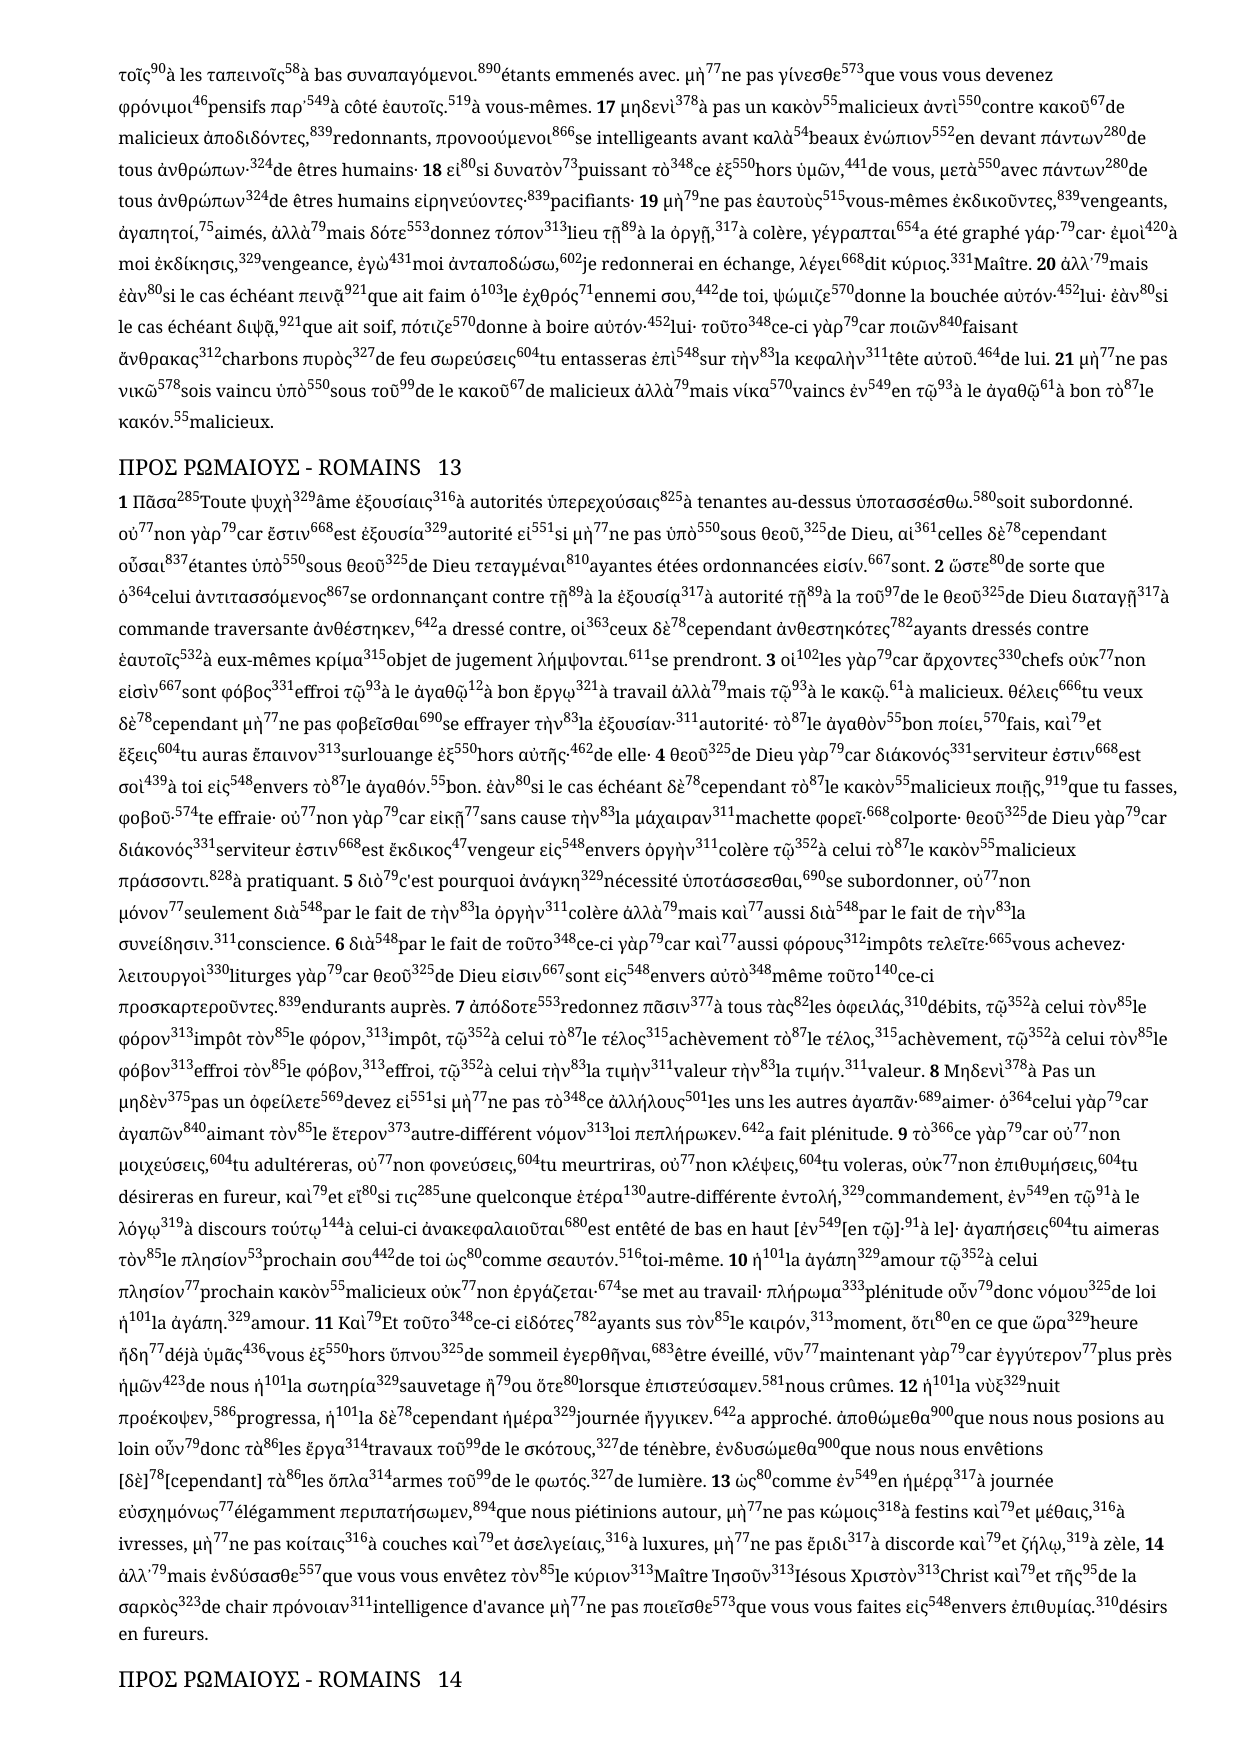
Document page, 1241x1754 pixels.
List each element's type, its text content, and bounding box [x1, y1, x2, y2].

text 1 Παρακαλῶ664J'appelle à côté οὖν79donc ὑμᾶς,436vous, ἀδελφοί,336frères, διὰ550par τῶν96de les οἰκτιρμῶν324de compassions τοῦ97de le θεοῦ325de Dieu παραστῆσαι681dresser à côté τὰ86les σώματα314corps ὑμῶν441de vous θυσίαν311sacrifice ζῶσαν820vivante ἁγίαν51sainte εὐάρεστον51bien agréable τῷ91à le θεῷ,319à Dieu, τὴν83la λογικὴν2logique λατρείαν311adoration ὑμῶν·441de vous· 2 καὶ79et μὴ79ne pas συσχηματίζεσθε573que vous vous schématisez avec τῷ91à le αἰῶνι319à ère τούτῳ,144à celui-ci, ἀλλὰ79mais μεταμορφοῦσθε577soyez métamorphosés τῇ89à la ἀνακαινώσει317à rénovation de bas en haut τοῦ97de le νοὸς325de intellect εἰς548envers τὸ348ce δοκιμάζειν689éprouver ὑμᾶς436vous τί412quel τὸ105le θέλημα333volonté τοῦ97de le θεοῦ,325de Dieu, τὸ105le ἀγαθὸν24bon καὶ79et εὐάρεστον73bien agréable καὶ79et τέλειον.73parfait. 3 Λέγω664Je dis γὰρ79car διὰ550par τῆς95de la χάριτος323de grâce τῆς356de celle δοθείσης752de ayante étée donnée μοι420à moi παντὶ378à tout τῷ352à celui ὄντι828à étant ἐν549en ὑμῖν438à vous μὴ79ne pas ὑπερφρονεῖν689penser au-dessus παρ᾽548à côté ὃ482lequel δεῖ668attache de lien φρονεῖν689penser ἀλλὰ79mais φρονεῖν689penser εἰς548envers τὸ348ce σωφρονεῖν,689être sain d'émotion, ἑκάστῳ378à chacun ὡς80comme ὁ103le θεὸς331Dieu ἐμέρισεν586partagea μέτρον315mesure πίστεως.323de croyance. 4 καθάπερ77tout comme γὰρ79car ἐν549en ἑνὶ187à un σώματι321à corps πολλὰ270nombreux μέλη314membres ἔχομεν,663nous avons, τὰ104les δὲ78cependant μέλη332membres πάντα288tous οὐ77non τὴν83la αὐτὴν344même ἔχει668a πρᾶξιν,311pratique, 5 οὕτως77ainsi οἱ102les πολλοὶ389nombreux ἓν199un σῶμά333corps ἐσμεν663nous sommes ἐν549en Χριστῷ,319à Christ, τὸ366ce δὲ78cependant καθ᾽547de haut en bas εἷς71un ἀλλήλων504de les uns les autres μέλη.332membres. 6 ἔχοντες839ayants δὲ78cependant χαρίσματα314dons de grâces κατὰ548selon τὴν83la χάριν311grâce τὴν344celle δοθεῖσαν742ayante étée donnée ἡμῖν419à nous διάφορα,54différents, εἴτε79soit προφητείαν311prophétie κατὰ548selon τὴν83la ἀναλογίαν311analogie τῆς95de la πίστεως,323de croyance, 7 εἴτε79soit διακονίαν311service ἐν549en τῇ89à la διακονίᾳ,317à service, εἴτε79soit ὁ364celui διδάσκων840enseignant ἐν549en τῇ89à la διδασκαλίᾳ,317à enseignement, 8 εἴτε79soit ὁ364celui παρακαλῶν840appelant à côté ἐν549en τῇ89à la παρακλήσει·317à appel à côté· ὁ364celui μεταδιδοὺς840donnant avec au-delà ἐν549en ἁπλότητι,317à simplicité, ὁ364celui προϊστάμενος867se dressant au-devant ἐν549en σπουδῇ,317à hâte, ὁ364celui ἐλεῶν840faisant miséricorde ἐν549en ἱλαρότητι.317à hilarité. 9 Ἡ261La ἀγάπη329amour ἀνυπόκριτος.45sans hypocrisie. ἀποστυγοῦντες839détestants complètement τὸ87le πονηρόν,55méchant, κολλώμενοι890étants collés τῷ93à le ἀγαθῷ,61à bon, 10 τῇ89à la φιλαδελφίᾳ317à amitié fraternel εἰς548envers ἀλλήλους501les uns les autres φιλόστοργοι,46tendres d'amitié, τῇ89à la τιμῇ317à valeur ἀλλήλους501les uns les autres προηγούμενοι,866se dirigeants devant, 11 τῇ89à la σπουδῇ317à hâte μὴ77ne pas ὀκνηροί,46paresseux, τῷ93à le πνεύματι321à souffle ζέοντες,839bouillants, τῷ91à le κυρίῳ319à Maître δουλεύοντες,839étants esclaves, 12 τῇ89à la ἐλπίδι317à espérance χαίροντες,839étants de joie, τῇ89à la θλίψει317à oppression ὑπομένοντες,839résistants en restant sous, τῇ89à la προσευχῇ317à prière προσκαρτεροῦντες,839endurants auprès, 13 ταῖς88à les χρείαις316à besoins τῶν96de les ἁγίων64de saints κοινωνοῦντες,839communiants, τὴν83la φιλοξενίαν311amitié de l'étranger διώκοντες.839poursuivants. 14 εὐλογεῖτε569élogiez τοὺς345ceux διώκοντας821poursuivants [ὑμᾶς],436[vous], εὐλογεῖτε569élogiez καὶ79et μὴ77ne pas καταρᾶσθε.573que vous vous faites imprécation de haut en bas. 15 χαίρειν689être de joie μετὰ550avec χαιρόντων,833de étants de joie, κλαίειν689pleurer μετὰ550avec κλαιόντων.833de pleurants. 16 τὸ87le αὐτὸ348même εἰς548envers ἀλλήλους501les uns les autres φρονοῦντες,839pensants, μὴ79ne pas τὰ86les ὑψηλὰ54hauts φρονοῦντες839pensants ἀλλὰ79mais τοῖς90à les ταπεινοῖς58à bas συναπαγόμενοι.890étants emmenés avec. μὴ77ne pas γίνεσθε573que vous vous devenez φρόνιμοι46pensifs παρ᾽549à côté ἑαυτοῖς.519à vous-mêmes. 17 μηδενὶ378à pas un κακὸν55malicieux ἀντὶ550contre κακοῦ67de malicieux ἀποδιδόντες,839redonnants, προνοούμενοι866se intelligeants avant καλὰ54beaux ἐνώπιον552en devant πάντων280de tous ἀνθρώπων·324de êtres humains· 18 εἰ80si δυνατὸν73puissant τὸ348ce ἐξ550hors ὑμῶν,441de vous, μετὰ550avec πάντων280de tous ἀνθρώπων324de êtres humains εἰρηνεύοντες·839pacifiants· 19 μὴ79ne pas ἑαυτοὺς515vous-mêmes ἐκδικοῦντες,839vengeants, ἀγαπητοί,75aimés, ἀλλὰ79mais δότε553donnez τόπον313lieu τῇ89à la ὀργῇ,317à colère, γέγραπται654a été graphé γάρ·79car· ἐμοὶ420à moi ἐκδίκησις,329vengeance, ἐγὼ431moi ἀνταποδώσω,602je redonnerai en échange, λέγει668dit κύριος.331Maître. 20 ἀλλ᾽79mais ἐὰν80si le cas échéant πεινᾷ921que ait faim ὁ103le ἐχθρός71ennemi σου,442de toi, ψώμιζε570donne la bouchée αὐτόν·452lui· ἐὰν80si le cas échéant διψᾷ,921que ait soif, πότιζε570donne à boire αὐτόν·452lui· τοῦτο348ce-ci γὰρ79car ποιῶν840faisant ἄνθρακας312charbons πυρὸς327de feu σωρεύσεις604tu entasseras ἐπὶ548sur τὴν83la κεφαλὴν311tête αὐτοῦ.464de lui. 21 μὴ77ne pas νικῶ578sois vaincu ὑπὸ550sous τοῦ99de le κακοῦ67de malicieux ἀλλὰ79mais νίκα570vaincs ἐν549en τῷ93à le ἀγαθῷ61à bon τὸ87le κακόν.55malicieux. [118, 59, 1181, 434]
text 1 Πᾶσα285Toute ψυχὴ329âme ἐξουσίαις316à autorités ὑπερεχούσαις825à tenantes au-dessus ὑποτασσέσθω.580soit subordonné. οὐ77non γὰρ79car ἔστιν668est ἐξουσία329autorité εἰ551si μὴ77ne pas ὑπὸ550sous θεοῦ,325de Dieu, αἱ361celles δὲ78cependant οὖσαι837étantes ὑπὸ550sous θεοῦ325de Dieu τεταγμέναι810ayantes étées ordonnancées εἰσίν.667sont. 2 ὥστε80de sorte que ὁ364celui ἀντιτασσόμενος867se ordonnançant contre τῇ89à la ἐξουσίᾳ317à autorité τῇ89à la τοῦ97de le θεοῦ325de Dieu διαταγῇ317à commande traversante ἀνθέστηκεν,642a dressé contre, οἱ363ceux δὲ78cependant ἀνθεστηκότες782ayants dressés contre ἑαυτοῖς532à eux-mêmes κρίμα315objet de jugement λήμψονται.611se prendront. 3 οἱ102les γὰρ79car ἄρχοντες330chefs οὐκ77non εἰσὶν667sont φόβος331effroi τῷ93à le ἀγαθῷ12à bon ἔργῳ321à travail ἀλλὰ79mais τῷ93à le κακῷ.61à malicieux. θέλεις666tu veux δὲ78cependant μὴ77ne pas φοβεῖσθαι690se effrayer τὴν83la ἐξουσίαν·311autorité· τὸ87le ἀγαθὸν55bon ποίει,570fais, καὶ79et ἕξεις604tu auras ἔπαινον313surlouange ἐξ550hors αὐτῆς·462de elle· 4 θεοῦ325de Dieu γὰρ79car διάκονός331serviteur ἐστιν668est σοὶ439à toi εἰς548envers τὸ87le ἀγαθόν.55bon. ἐὰν80si le cas échéant δὲ78cependant τὸ87le κακὸν55malicieux ποιῇς,919que tu fasses, φοβοῦ·574te effraie· οὐ77non γὰρ79car εἰκῇ77sans cause τὴν83la μάχαιραν311machette φορεῖ·668colporte· θεοῦ325de Dieu γὰρ79car διάκονός331serviteur ἐστιν668est ἔκδικος47vengeur εἰς548envers ὀργὴν311colère τῷ352à celui τὸ87le κακὸν55malicieux πράσσοντι.828à pratiquant. 5 διὸ79c'est pourquoi ἀνάγκη329nécessité ὑποτάσσεσθαι,690se subordonner, οὐ77non μόνον77seulement διὰ548par le fait de τὴν83la ὀργὴν311colère ἀλλὰ79mais καὶ77aussi διὰ548par le fait de τὴν83la συνείδησιν.311conscience. 6 διὰ548par le fait de τοῦτο348ce-ci γὰρ79car καὶ77aussi φόρους312impôts τελεῖτε·665vous achevez· λειτουργοὶ330liturges γὰρ79car θεοῦ325de Dieu εἰσιν667sont εἰς548envers αὐτὸ348même τοῦτο140ce-ci προσκαρτεροῦντες.839endurants auprès. 7 ἀπόδοτε553redonnez πᾶσιν377à tous τὰς82les ὀφειλάς,310débits, τῷ352à celui τὸν85le φόρον313impôt τὸν85le φόρον,313impôt, τῷ352à celui τὸ87le τέλος315achèvement τὸ87le τέλος,315achèvement, τῷ352à celui τὸν85le φόβον313effroi τὸν85le φόβον,313effroi, τῷ352à celui τὴν83la τιμὴν311valeur τὴν83la τιμήν.311valeur. 8 Μηδενὶ378à Pas un μηδὲν375pas un ὀφείλετε569devez εἰ551si μὴ77ne pas τὸ348ce ἀλλήλους501les uns les autres ἀγαπᾶν·689aimer· ὁ364celui γὰρ79car ἀγαπῶν840aimant τὸν85le ἕτερον373autre-différent νόμον313loi πεπλήρωκεν.642a fait plénitude. 9 τὸ366ce γὰρ79car οὐ77non μοιχεύσεις,604tu adultéreras, οὐ77non φονεύσεις,604tu meurtriras, οὐ77non κλέψεις,604tu voleras, οὐκ77non ἐπιθυμήσεις,604tu désireras en fureur, καὶ79et εἴ80si τις285une quelconque ἑτέρα130autre-différente ἐντολή,329commandement, ἐν549en τῷ91à le λόγῳ319à discours τούτῳ144à celui-ci ἀνακεφαλαιοῦται680est entêté de bas en haut [ἐν549[en τῷ]·91à le]· ἀγαπήσεις604tu aimeras τὸν85le πλησίον53prochain σου442de toi ὡς80comme σεαυτόν.516toi-même. 10 ἡ101la ἀγάπη329amour τῷ352à celui πλησίον77prochain κακὸν55malicieux οὐκ77non ἐργάζεται·674se met au travail· πλήρωμα333plénitude οὖν79donc νόμου325de loi ἡ101la ἀγάπη.329amour. 11 Καὶ79Et τοῦτο348ce-ci εἰδότες782ayants sus τὸν85le καιρόν,313moment, ὅτι80en ce que ὥρα329heure ἤδη77déjà ὑμᾶς436vous ἐξ550hors ὕπνου325de sommeil ἐγερθῆναι,683être éveillé, νῦν77maintenant γὰρ79car ἐγγύτερον77plus près ἡμῶν423de nous ἡ101la σωτηρία329sauvetage ἢ79ou ὅτε80lorsque ἐπιστεύσαμεν.581nous crûmes. 12 ἡ101la νὺξ329nuit προέκοψεν,586progressa, ἡ101la δὲ78cependant ἡμέρα329journée ἤγγικεν.642a approché. ἀποθώμεθα900que nous nous posions au loin οὖν79donc τὰ86les ἔργα314travaux τοῦ99de le σκότους,327de ténèbre, ἐνδυσώμεθα900que nous nous envêtions [δὲ]78[cependant] τὰ86les ὅπλα314armes τοῦ99de le φωτός.327de lumière. 13 ὡς80comme ἐν549en ἡμέρᾳ317à journée εὐσχημόνως77élégamment περιπατήσωμεν,894que nous piétinions autour, μὴ77ne pas κώμοις318à festins καὶ79et μέθαις,316à ivresses, μὴ77ne pas κοίταις316à couches καὶ79et ἀσελγείαις,316à luxures, μὴ77ne pas ἔριδι317à discorde καὶ79et ζήλῳ,319à zèle, 14 ἀλλ᾽79mais ἐνδύσασθε557que vous vous envêtez τὸν85le κύριον313Maître Ἰησοῦν313Iésous Χριστὸν313Christ καὶ79et τῆς95de la σαρκὸς323de chair πρόνοιαν311intelligence d'avance μὴ77ne pas ποιεῖσθε573que vous vous faites εἰς548envers ἐπιθυμίας.310désirs en fureurs. [118, 487, 1181, 1646]
text ΠΡΟΣ ΡΩΜΑΙΟΥΣ - ROMAINS 14 [118, 1664, 1181, 1693]
text ΠΡΟΣ ΡΩΜΑΙΟΥΣ - ROMAINS 13 [118, 452, 1181, 482]
